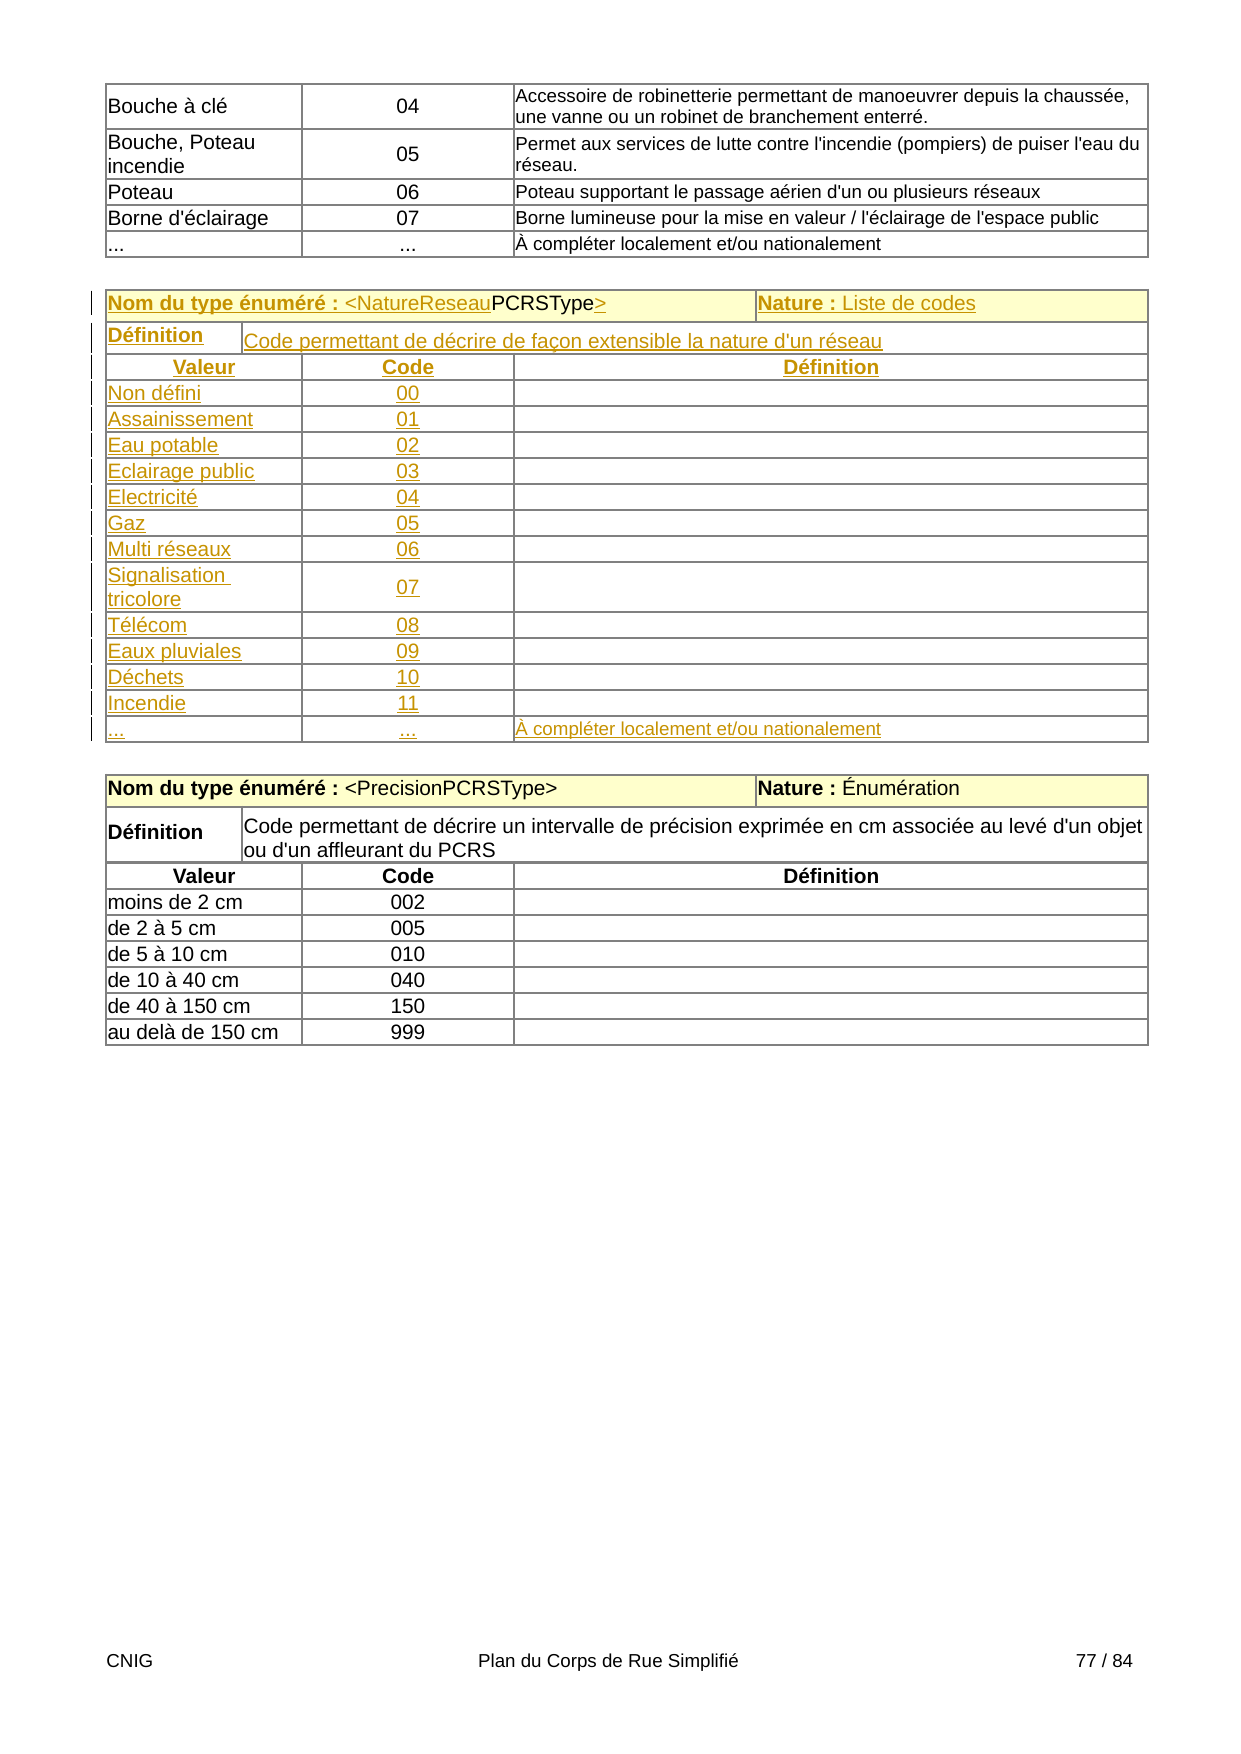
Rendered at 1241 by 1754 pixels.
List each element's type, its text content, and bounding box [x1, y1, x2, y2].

table_cell de 2 à 5 cm [107, 916, 301, 939]
table_cell 040 [303, 968, 513, 992]
table_cell Code [303, 864, 513, 887]
table_cell 01 [303, 407, 513, 431]
table_cell 04 [303, 85, 513, 128]
table_cell Code permettant de décrire de façon extensible la nature d'un réseau [243, 323, 1147, 352]
table_cell Code [303, 355, 513, 378]
table_cell ... [303, 717, 513, 741]
table_cell ... [107, 232, 301, 256]
table_cell [515, 942, 1147, 966]
table_cell au delà de 150 cm [107, 1020, 301, 1044]
table_cell Code permettant de décrire un intervalle de précision exprimée en cm associée au levé d'un objet ou d'un affleurant du PCRS [243, 808, 1147, 861]
table_cell Electricité [107, 485, 301, 509]
table_cell Définition [515, 864, 1147, 887]
table_cell Non défini [107, 381, 301, 404]
table_cell ... [303, 232, 513, 256]
table_cell [515, 994, 1147, 1018]
table_cell 00 [303, 381, 513, 404]
table_cell 11 [303, 691, 513, 715]
table_cell Incendie [107, 691, 301, 715]
table_cell 06 [303, 180, 513, 204]
table_cell [515, 563, 1147, 611]
table_cell Borne d'éclairage [107, 206, 301, 230]
table_cell 09 [303, 639, 513, 663]
table_cell 03 [303, 459, 513, 483]
table_cell [515, 511, 1147, 535]
table_cell À compléter localement et/ou nationalement [515, 232, 1147, 256]
table_header Nature : Énumération [757, 776, 1147, 806]
table_cell Eclairage public [107, 459, 301, 483]
table_cell Accessoire de robinetterie permettant de manoeuvrer depuis la chaussée, une vanne ou un robinet de branchement enterré. [515, 85, 1147, 128]
table_cell Définition [107, 808, 241, 861]
table_cell de 5 à 10 cm [107, 942, 301, 966]
table_cell [515, 459, 1147, 483]
table_cell À compléter localement et/ou nationalement [515, 717, 1147, 741]
table_cell Eau potable [107, 433, 301, 457]
table_cell de 40 à 150 cm [107, 994, 301, 1018]
table_cell Définition [107, 323, 241, 352]
table_cell Bouche, Poteau incendie [107, 130, 301, 178]
table_cell 10 [303, 665, 513, 689]
table_cell 010 [303, 942, 513, 966]
table_cell Multi réseaux [107, 537, 301, 561]
table_cell [515, 968, 1147, 992]
table_cell Déchets [107, 665, 301, 689]
table_cell Poteau [107, 180, 301, 204]
table_header Nature : Liste de codes [757, 291, 1147, 321]
table_cell Signalisation tricolore [107, 563, 301, 611]
table_cell 04 [303, 485, 513, 509]
table_cell Eaux pluviales [107, 639, 301, 663]
table_cell [515, 890, 1147, 913]
table_cell de 10 à 40 cm [107, 968, 301, 992]
table_cell 002 [303, 890, 513, 913]
table_cell ... [107, 717, 301, 741]
table_cell Bouche à clé [107, 85, 301, 128]
table_cell 005 [303, 916, 513, 939]
table_cell [515, 691, 1147, 715]
table_cell [515, 1020, 1147, 1044]
table_cell Borne lumineuse pour la mise en valeur / l'éclairage de l'espace public [515, 206, 1147, 230]
table_cell [515, 613, 1147, 637]
table_cell Assainissement [107, 407, 301, 431]
table_cell moins de 2 cm [107, 890, 301, 913]
table_cell [515, 639, 1147, 663]
table_cell 07 [303, 206, 513, 230]
table_cell Télécom [107, 613, 301, 637]
table_cell [515, 407, 1147, 431]
table_cell 08 [303, 613, 513, 637]
table_cell [515, 665, 1147, 689]
table_cell [515, 916, 1147, 939]
table_cell [515, 433, 1147, 457]
table_cell 06 [303, 537, 513, 561]
table_header Nom du type énuméré : <PrecisionPCRSType> [107, 776, 755, 806]
table_cell 05 [303, 511, 513, 535]
table_cell [515, 485, 1147, 509]
table_cell 02 [303, 433, 513, 457]
table_cell Gaz [107, 511, 301, 535]
table_cell Poteau supportant le passage aérien d'un ou plusieurs réseaux [515, 180, 1147, 204]
table_cell Valeur [107, 864, 301, 887]
table_cell 05 [303, 130, 513, 178]
table_cell 150 [303, 994, 513, 1018]
table_cell [515, 381, 1147, 404]
table_cell 999 [303, 1020, 513, 1044]
table_cell Permet aux services de lutte contre l'incendie (pompiers) de puiser l'eau du réseau. [515, 130, 1147, 178]
table_header Nom du type énuméré : <NatureReseauPCRSType> [107, 291, 755, 321]
table_cell Valeur [107, 355, 301, 378]
table_cell 07 [303, 563, 513, 611]
table_cell [515, 537, 1147, 561]
table_cell Définition [515, 355, 1147, 378]
